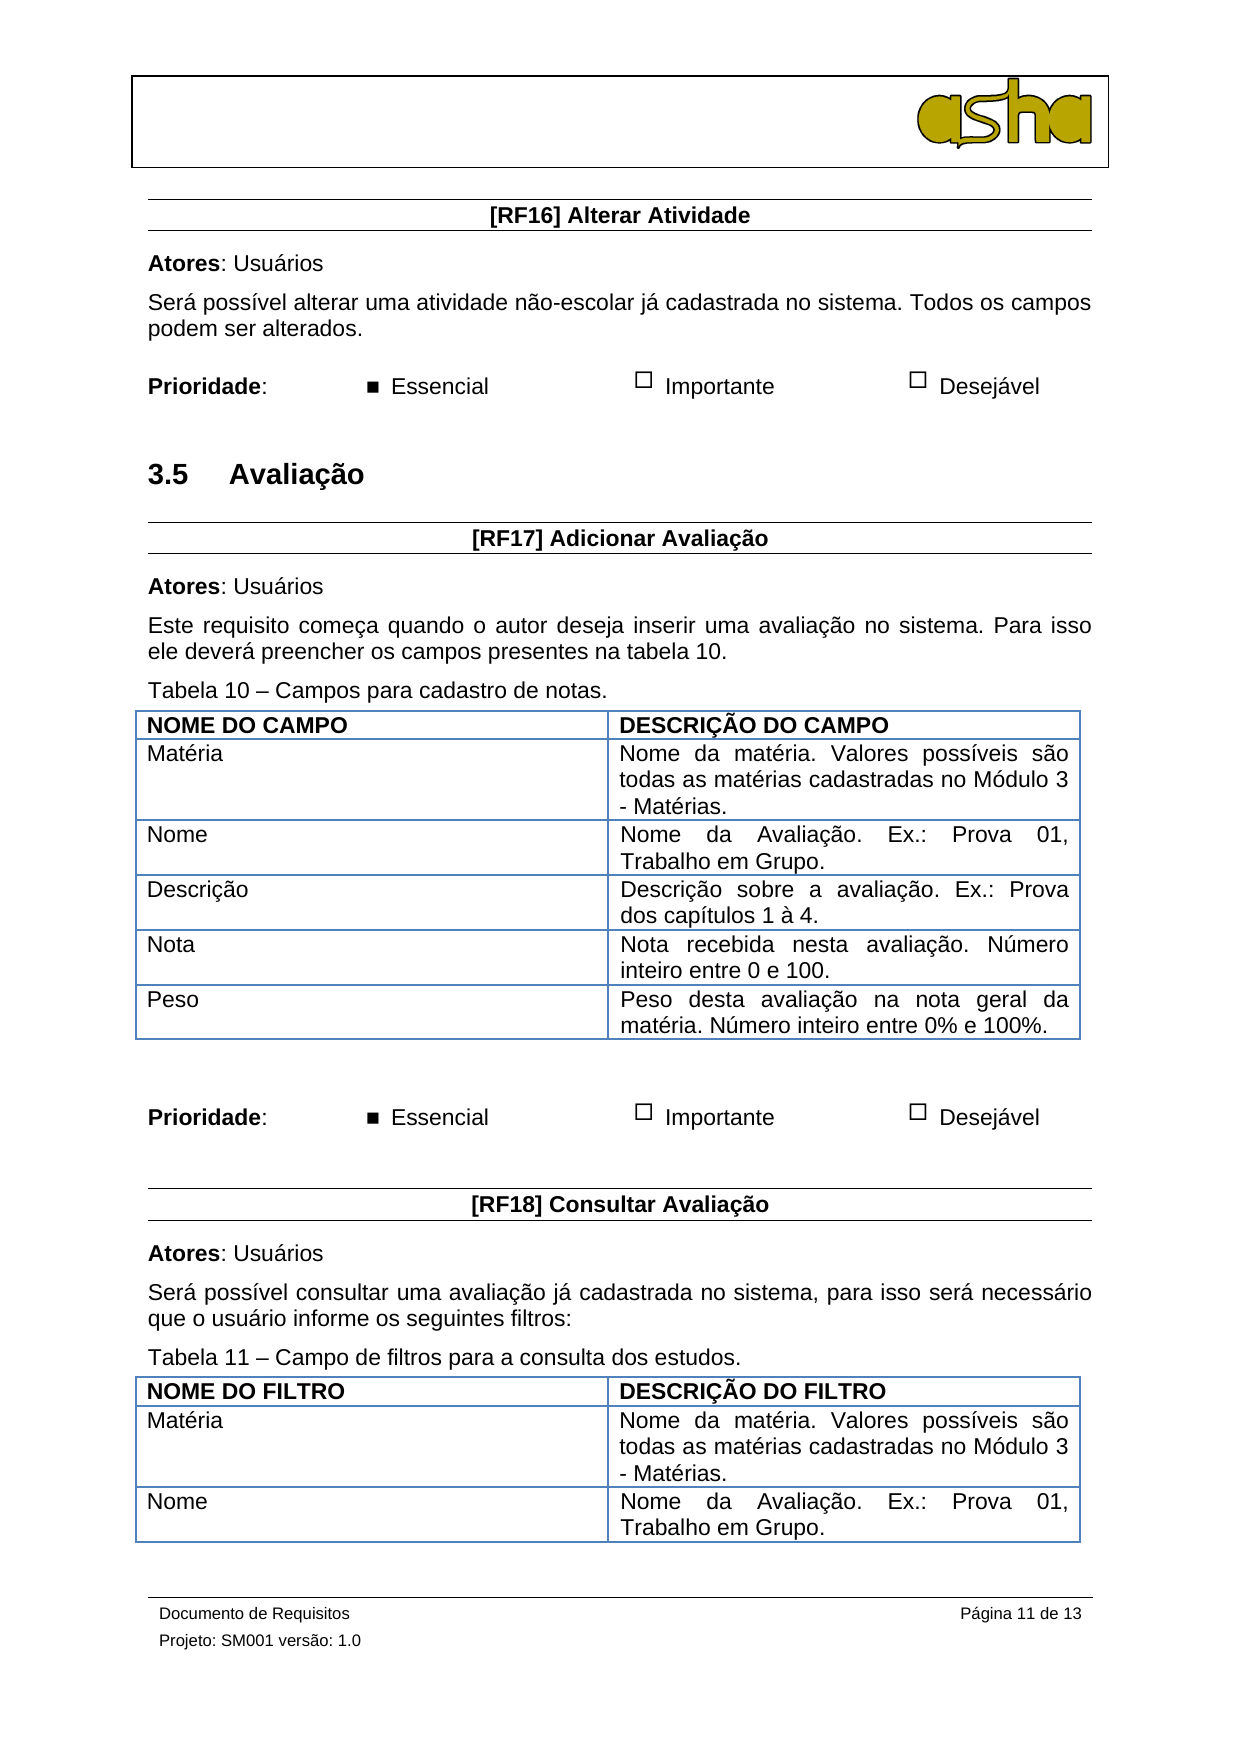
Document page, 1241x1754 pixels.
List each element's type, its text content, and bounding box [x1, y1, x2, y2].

text Atores: Usuários [148, 1239, 1092, 1266]
text Atores: Usuários [148, 250, 1092, 276]
table_cell Nome [137, 1488, 607, 1541]
picture [910, 76, 1106, 169]
text [RF17] Adicionar Avaliação [148, 523, 1092, 553]
table_cell Peso desta avaliação na nota geral da matéria. Número inteiro entre 0% e 100%. [609, 986, 1079, 1038]
table_cell Matéria [137, 740, 607, 819]
table_header Desejável [939, 348, 1096, 432]
table_cell Descrição sobre a avaliação. Ex.: Prova dos capítulos 1 à 4. [609, 876, 1079, 929]
table_cell Nome da Avaliação. Ex.: Prova 01, Trabalho em Grupo. [609, 1488, 1079, 1541]
table_header NOME DO FILTRO [137, 1378, 607, 1405]
table_cell Matéria [137, 1407, 607, 1486]
text Será possível alterar uma atividade não-escolar já cadastrada no sistema. Todos os campos podem ser alterados. [148, 289, 1092, 342]
table_header Essencial [391, 1079, 617, 1163]
table_header  [617, 348, 665, 432]
table_header DESCRIÇÃO DO FILTRO [609, 1378, 1079, 1405]
table_header NOME DO CAMPO [137, 712, 607, 738]
table_header Prioridade: [136, 1079, 342, 1163]
table_header Essencial [391, 348, 617, 432]
text Tabela 10 – Campos para cadastro de notas. [148, 677, 1092, 703]
text [RF16] Alterar Atividade [148, 200, 1092, 230]
text [RF18] Consultar Avaliação [148, 1189, 1092, 1220]
table_cell Peso [137, 986, 607, 1038]
table_header DESCRIÇÃO DO CAMPO [609, 712, 1079, 738]
text Atores: Usuários [148, 573, 1092, 599]
table_cell Nota recebida nesta avaliação. Número inteiro entre 0 e 100. [609, 931, 1079, 983]
table_cell Nome da matéria. Valores possíveis são todas as matérias cadastradas no Módulo 3 - Matérias. [609, 1407, 1079, 1486]
text Este requisito começa quando o autor deseja inserir uma avaliação no sistema. Para isso ele deverá preencher os campos presentes na tabela 10. [148, 612, 1092, 664]
table_header ■ [342, 348, 391, 432]
text Tabela 11 – Campo de filtros para a consulta dos estudos. [148, 1344, 1092, 1370]
table_header Importante [665, 1079, 891, 1163]
table_header  [617, 1079, 665, 1163]
table_cell Descrição [137, 876, 607, 929]
table_header Prioridade: [136, 348, 342, 432]
table_header Desejável [939, 1079, 1096, 1163]
table_cell Nome [137, 821, 607, 874]
subtitle 3.5 Avaliação [148, 457, 1092, 490]
table_cell Nota [137, 931, 607, 983]
table_cell Nome da matéria. Valores possíveis são todas as matérias cadastradas no Módulo 3 - Matérias. [609, 740, 1079, 819]
table_header  [891, 348, 939, 432]
table_header Importante [665, 348, 891, 432]
table_header  [891, 1079, 939, 1163]
table_header ■ [342, 1079, 391, 1163]
text Será possível consultar uma avaliação já cadastrada no sistema, para isso será necessário que o usuário informe os seguintes filtros: [148, 1278, 1092, 1331]
table_cell Nome da Avaliação. Ex.: Prova 01, Trabalho em Grupo. [609, 821, 1079, 874]
